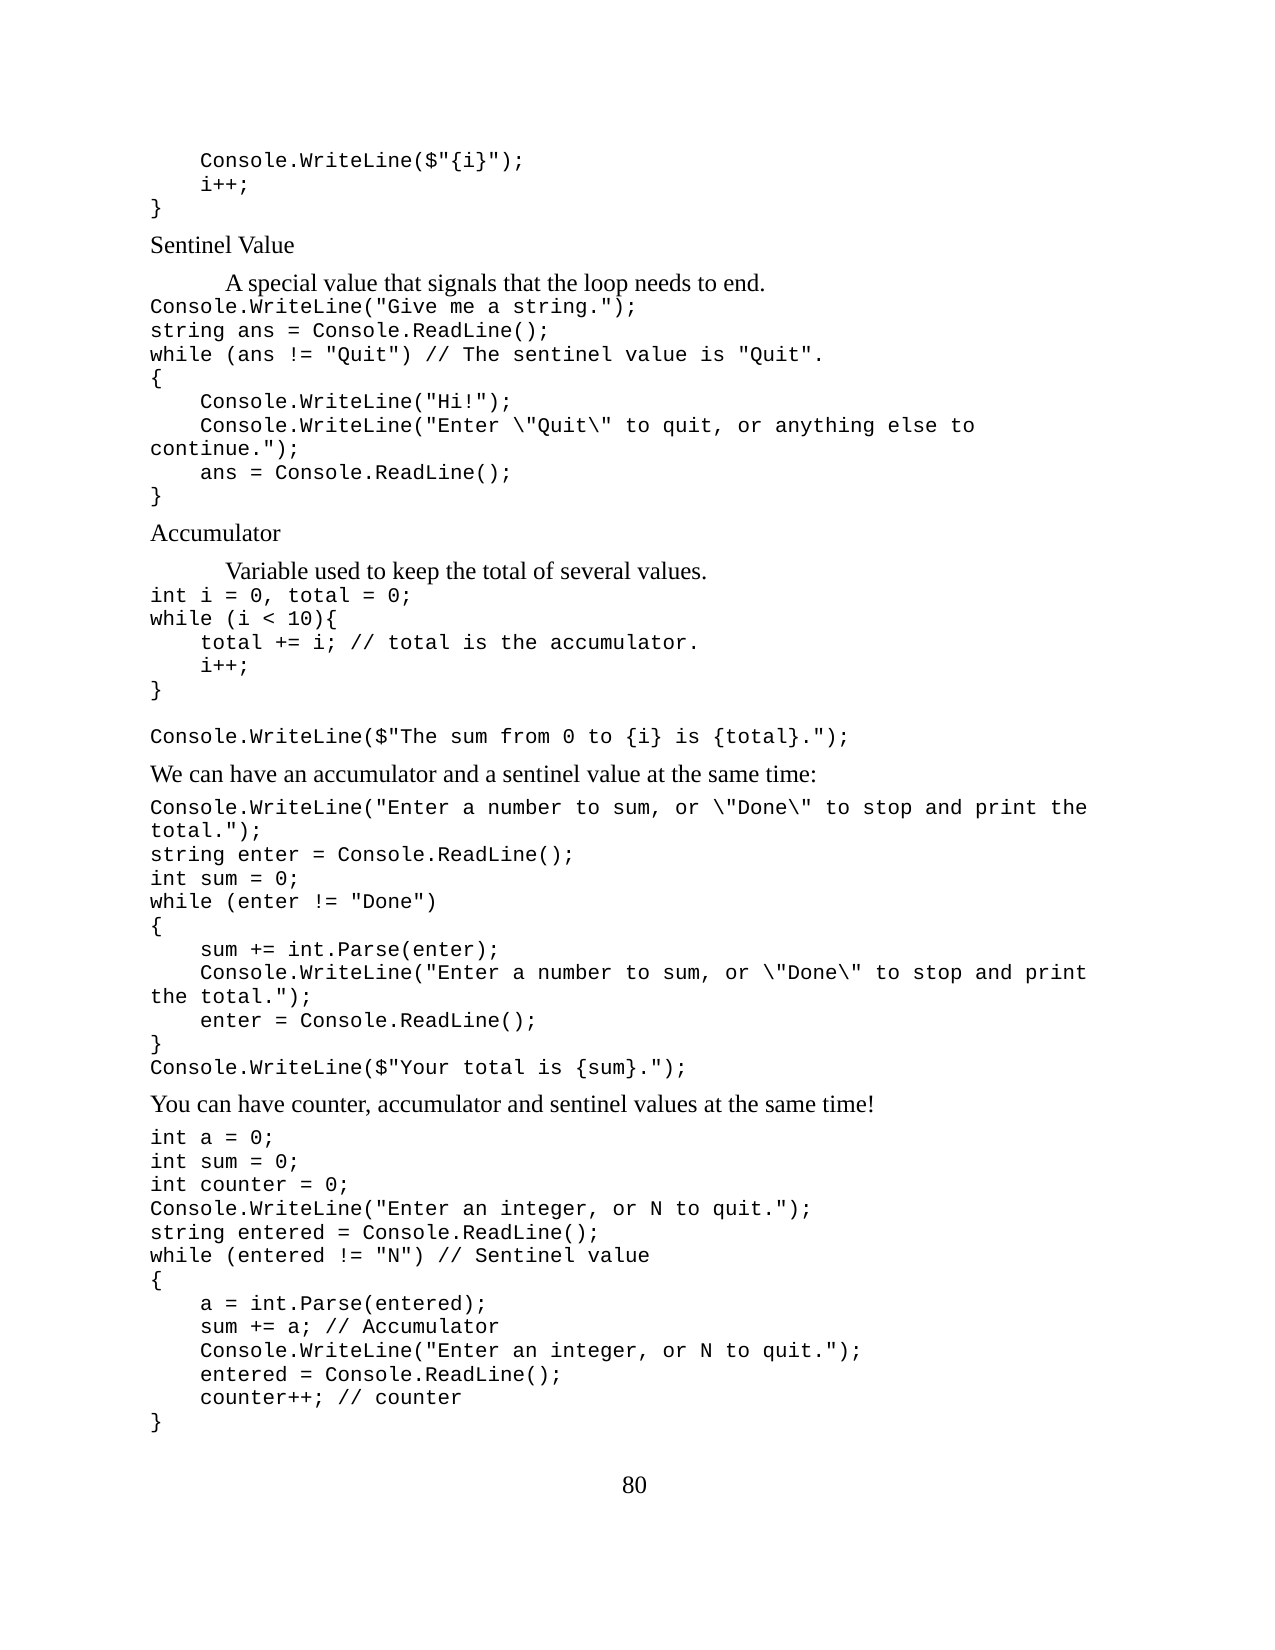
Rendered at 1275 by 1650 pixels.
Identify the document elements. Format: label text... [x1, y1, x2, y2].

text Console.WriteLine("Enter a number to sum, or \"Done\" to stop and print the total."); [150, 962, 1125, 1009]
text i++; [150, 656, 1125, 679]
text int i = 0, total = 0; [150, 584, 1125, 608]
text Console.WriteLine($"The sum from 0 to {i} is {total}."); [150, 726, 1125, 750]
text counter++; // counter [150, 1387, 1125, 1411]
text while (ans != "Quit") // The sentinel value is "Quit". [150, 344, 1125, 367]
text total += i; // total is the accumulator. [150, 632, 1125, 656]
text We can have an accumulator and a sentinel value at the same time: [150, 759, 1125, 788]
text { [150, 367, 1125, 391]
text string entered = Console.ReadLine(); [150, 1222, 1125, 1245]
text Console.WriteLine("Enter \"Quit\" to quit, or anything else to continue."); [150, 414, 1125, 462]
text Console.WriteLine("Enter an integer, or N to quit."); [150, 1340, 1125, 1364]
text { [150, 1269, 1125, 1293]
text i++; [150, 174, 1125, 197]
text int sum = 0; [150, 1151, 1125, 1174]
text } [150, 1033, 1125, 1057]
text } [150, 486, 1125, 509]
text Console.WriteLine("Hi!"); [150, 391, 1125, 414]
text string enter = Console.ReadLine(); [150, 844, 1125, 868]
text entered = Console.ReadLine(); [150, 1364, 1125, 1387]
text Accumulator [150, 518, 1125, 547]
text a = int.Parse(entered); [150, 1293, 1125, 1316]
text } [150, 197, 1125, 221]
text A special value that signals that the loop needs to end. [225, 268, 1125, 296]
text Console.WriteLine("Enter an integer, or N to quit."); [150, 1198, 1125, 1222]
text while (entered != "N") // Sentinel value [150, 1245, 1125, 1269]
text int counter = 0; [150, 1174, 1125, 1198]
text Sentinel Value [150, 230, 1125, 259]
text while (i < 10){ [150, 608, 1125, 632]
text ans = Console.ReadLine(); [150, 462, 1125, 486]
text } [150, 679, 1125, 703]
text int sum = 0; [150, 868, 1125, 891]
text enter = Console.ReadLine(); [150, 1009, 1125, 1033]
text int a = 0; [150, 1127, 1125, 1151]
text while (enter != "Done") [150, 891, 1125, 915]
text Console.WriteLine("Give me a string."); [150, 296, 1125, 320]
text { [150, 915, 1125, 939]
text Console.WriteLine("Enter a number to sum, or \"Done\" to stop and print the total."); [150, 797, 1125, 844]
text sum += a; // Accumulator [150, 1316, 1125, 1340]
text } [150, 1411, 1125, 1434]
text Console.WriteLine($"{i}"); [150, 150, 1125, 174]
text Console.WriteLine($"Your total is {sum}."); [150, 1057, 1125, 1081]
text Variable used to keep the total of several values. [225, 556, 1125, 584]
text string ans = Console.ReadLine(); [150, 320, 1125, 344]
text sum += int.Parse(enter); [150, 939, 1125, 962]
text You can have counter, accumulator and sentinel values at the same time! [150, 1089, 1125, 1118]
